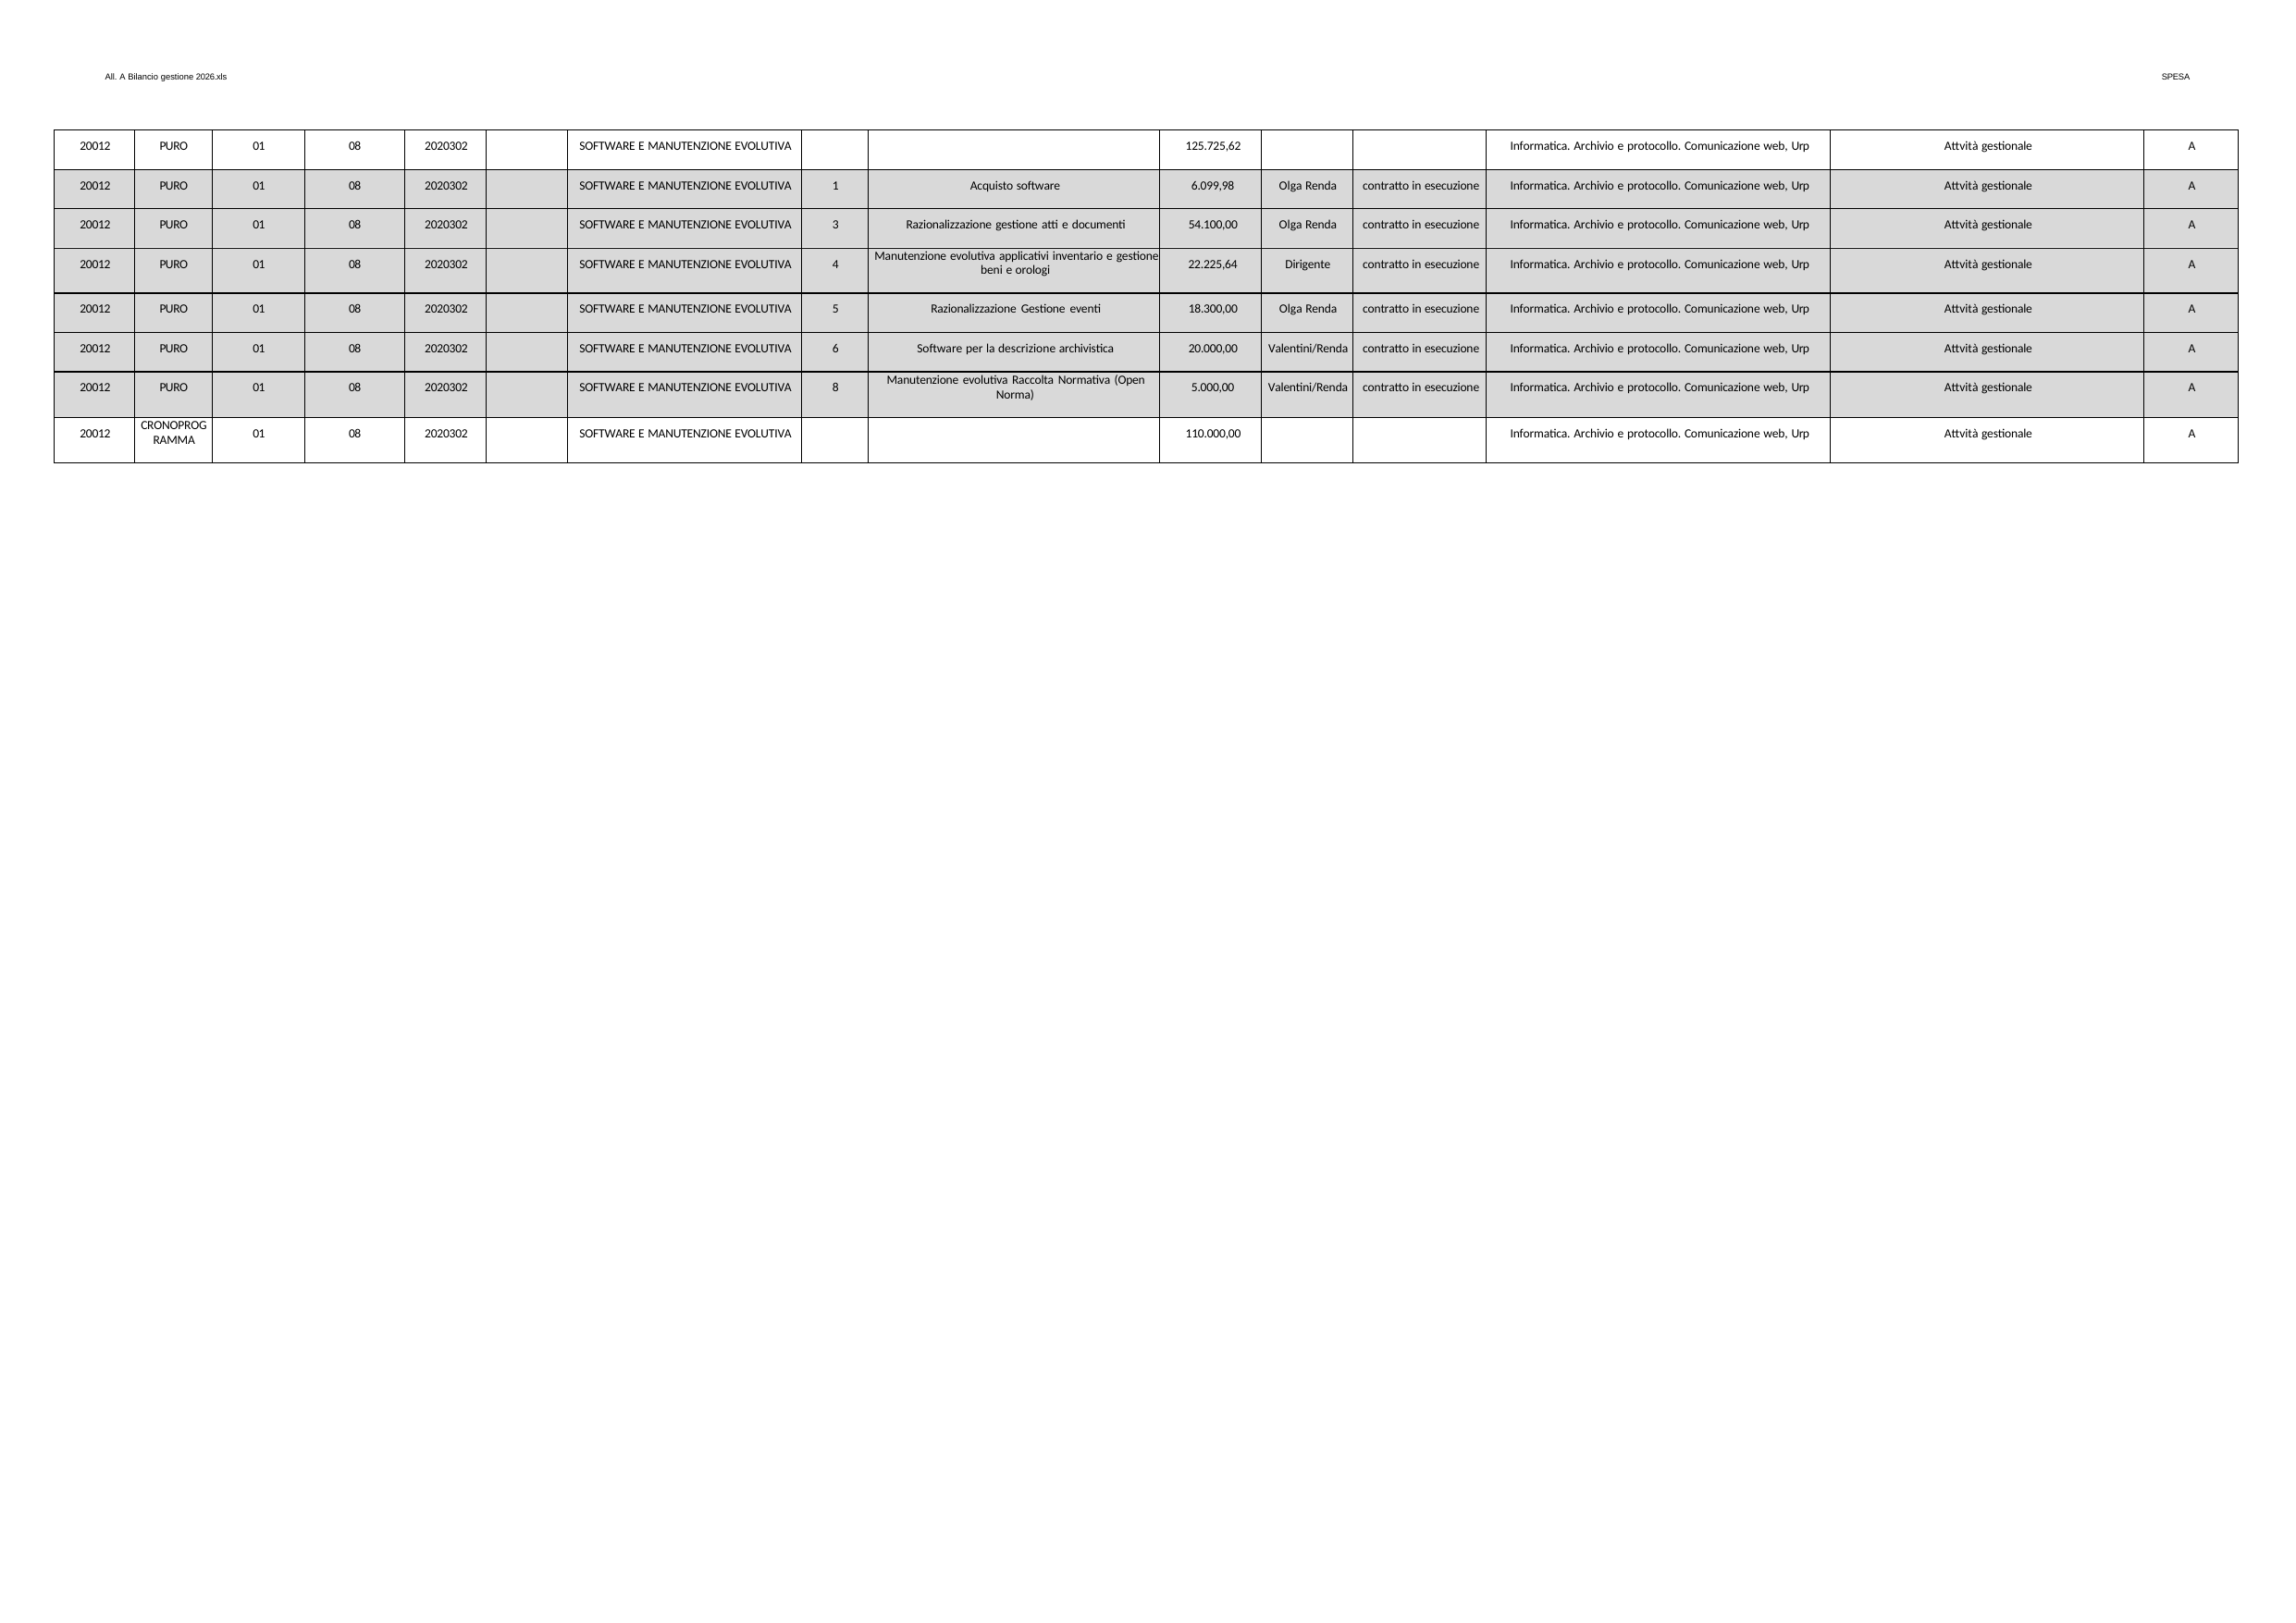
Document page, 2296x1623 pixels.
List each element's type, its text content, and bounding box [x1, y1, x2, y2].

table_cell 01 [213, 333, 304, 371]
table_cell Olga Renda [1262, 294, 1352, 332]
table_cell PURO [135, 170, 212, 208]
table_cell 08 [305, 333, 404, 371]
table_cell Attvità gestionale [1831, 209, 2143, 247]
table_cell A [2144, 418, 2238, 461]
table_cell Informatica. Archivio e protocollo. Comunicazione web, Urp [1487, 170, 1830, 208]
table_cell SOFTWARE E MANUTENZIONE EVOLUTIVA [568, 418, 801, 461]
table_cell [487, 249, 567, 292]
table_cell 08 [305, 294, 404, 332]
table_cell [1353, 418, 1486, 461]
table_cell 01 [213, 373, 304, 417]
table_cell contratto in esecuzione [1353, 209, 1486, 247]
table_cell [487, 130, 567, 168]
table_cell 2020302 [405, 209, 486, 247]
table_cell SOFTWARE E MANUTENZIONE EVOLUTIVA [568, 130, 801, 168]
table_cell A [2144, 130, 2238, 168]
table_cell 20012 [55, 170, 134, 208]
table_cell contratto in esecuzione [1353, 333, 1486, 371]
table_cell Informatica. Archivio e protocollo. Comunicazione web, Urp [1487, 209, 1830, 247]
table_cell 01 [213, 170, 304, 208]
table_cell Attvità gestionale [1831, 294, 2143, 332]
table_cell 20012 [55, 294, 134, 332]
table_cell A [2144, 209, 2238, 247]
table_cell SOFTWARE E MANUTENZIONE EVOLUTIVA [568, 373, 801, 417]
table_cell 5.000,00 [1160, 373, 1261, 417]
table_cell 01 [213, 418, 304, 461]
table_cell Informatica. Archivio e protocollo. Comunicazione web, Urp [1487, 294, 1830, 332]
table_cell 20012 [55, 249, 134, 292]
table_cell 2020302 [405, 418, 486, 461]
table_cell 01 [213, 249, 304, 292]
table_cell 1 [802, 170, 868, 208]
table_cell 6 [802, 333, 868, 371]
table_cell 20012 [55, 418, 134, 461]
table_cell PURO [135, 373, 212, 417]
table_cell 01 [213, 130, 304, 168]
table_cell Olga Renda [1262, 209, 1352, 247]
table_cell 3 [802, 209, 868, 247]
table_cell 54.100,00 [1160, 209, 1261, 247]
table_cell Razionalizzazione Gestione eventi [869, 294, 1159, 332]
table_cell 20012 [55, 373, 134, 417]
table_cell contratto in esecuzione [1353, 294, 1486, 332]
table_cell Olga Renda [1262, 170, 1352, 208]
table_cell PURO [135, 249, 212, 292]
table_cell PURO [135, 294, 212, 332]
table_cell 8 [802, 373, 868, 417]
table_cell PURO [135, 333, 212, 371]
table_cell 2020302 [405, 373, 486, 417]
table_cell [487, 418, 567, 461]
table_cell Valentini/Renda [1262, 373, 1352, 417]
table_cell 08 [305, 418, 404, 461]
table_cell Attvità gestionale [1831, 373, 2143, 417]
table_cell 2020302 [405, 170, 486, 208]
table_cell [1262, 130, 1352, 168]
table_cell 4 [802, 249, 868, 292]
table_cell 08 [305, 170, 404, 208]
table_cell [487, 333, 567, 371]
table_cell 20012 [55, 333, 134, 371]
table_cell 18.300,00 [1160, 294, 1261, 332]
table_cell 01 [213, 294, 304, 332]
table_cell A [2144, 170, 2238, 208]
table_cell 2020302 [405, 333, 486, 371]
table_cell 08 [305, 130, 404, 168]
table_cell 20012 [55, 130, 134, 168]
table_cell 22.225,64 [1160, 249, 1261, 292]
table_cell Attvità gestionale [1831, 418, 2143, 461]
table_cell Valentini/Renda [1262, 333, 1352, 371]
table_cell 110.000,00 [1160, 418, 1261, 461]
table_cell Attvità gestionale [1831, 333, 2143, 371]
table_cell SOFTWARE E MANUTENZIONE EVOLUTIVA [568, 249, 801, 292]
table_cell Attvità gestionale [1831, 170, 2143, 208]
table_cell [802, 418, 868, 461]
table_cell 20012 [55, 209, 134, 247]
table_cell 08 [305, 249, 404, 292]
table_cell Acquisto software [869, 170, 1159, 208]
table_cell Attvità gestionale [1831, 130, 2143, 168]
table_cell Dirigente [1262, 249, 1352, 292]
table_cell A [2144, 294, 2238, 332]
table_cell [487, 209, 567, 247]
table_cell CRONOPROG RAMMA [135, 418, 212, 461]
table_cell A [2144, 373, 2238, 417]
table_cell SOFTWARE E MANUTENZIONE EVOLUTIVA [568, 294, 801, 332]
table_cell A [2144, 249, 2238, 292]
table_cell 6.099,98 [1160, 170, 1261, 208]
table_cell SOFTWARE E MANUTENZIONE EVOLUTIVA [568, 170, 801, 208]
table_cell [802, 130, 868, 168]
table_cell [487, 373, 567, 417]
table_cell Informatica. Archivio e protocollo. Comunicazione web, Urp [1487, 418, 1830, 461]
table_cell contratto in esecuzione [1353, 249, 1486, 292]
table_cell [487, 294, 567, 332]
table_cell 125.725,62 [1160, 130, 1261, 168]
table_cell 2020302 [405, 249, 486, 292]
table_cell Razionalizzazione gestione atti e documenti [869, 209, 1159, 247]
table_cell Informatica. Archivio e protocollo. Comunicazione web, Urp [1487, 373, 1830, 417]
table_cell Software per la descrizione archivistica [869, 333, 1159, 371]
table_cell 5 [802, 294, 868, 332]
table_cell Informatica. Archivio e protocollo. Comunicazione web, Urp [1487, 130, 1830, 168]
table_cell 20.000,00 [1160, 333, 1261, 371]
table_cell Attvità gestionale [1831, 249, 2143, 292]
table_cell [1353, 130, 1486, 168]
table_cell 01 [213, 209, 304, 247]
table_cell [487, 170, 567, 208]
table_cell 08 [305, 209, 404, 247]
table_cell 2020302 [405, 130, 486, 168]
table_cell A [2144, 333, 2238, 371]
table_cell [869, 418, 1159, 461]
table_cell Manutenzione evolutiva Raccolta Normativa (Open Norma) [869, 373, 1159, 417]
table_cell 08 [305, 373, 404, 417]
table_cell [869, 130, 1159, 168]
table_cell 2020302 [405, 294, 486, 332]
table_cell SOFTWARE E MANUTENZIONE EVOLUTIVA [568, 209, 801, 247]
table_cell contratto in esecuzione [1353, 373, 1486, 417]
table_cell PURO [135, 130, 212, 168]
table_cell [1262, 418, 1352, 461]
table_cell PURO [135, 209, 212, 247]
table_cell Manutenzione evolutiva applicativi inventario e gestione beni e orologi [869, 249, 1159, 292]
table_cell contratto in esecuzione [1353, 170, 1486, 208]
table_cell SOFTWARE E MANUTENZIONE EVOLUTIVA [568, 333, 801, 371]
table_cell Informatica. Archivio e protocollo. Comunicazione web, Urp [1487, 333, 1830, 371]
table_cell Informatica. Archivio e protocollo. Comunicazione web, Urp [1487, 249, 1830, 292]
